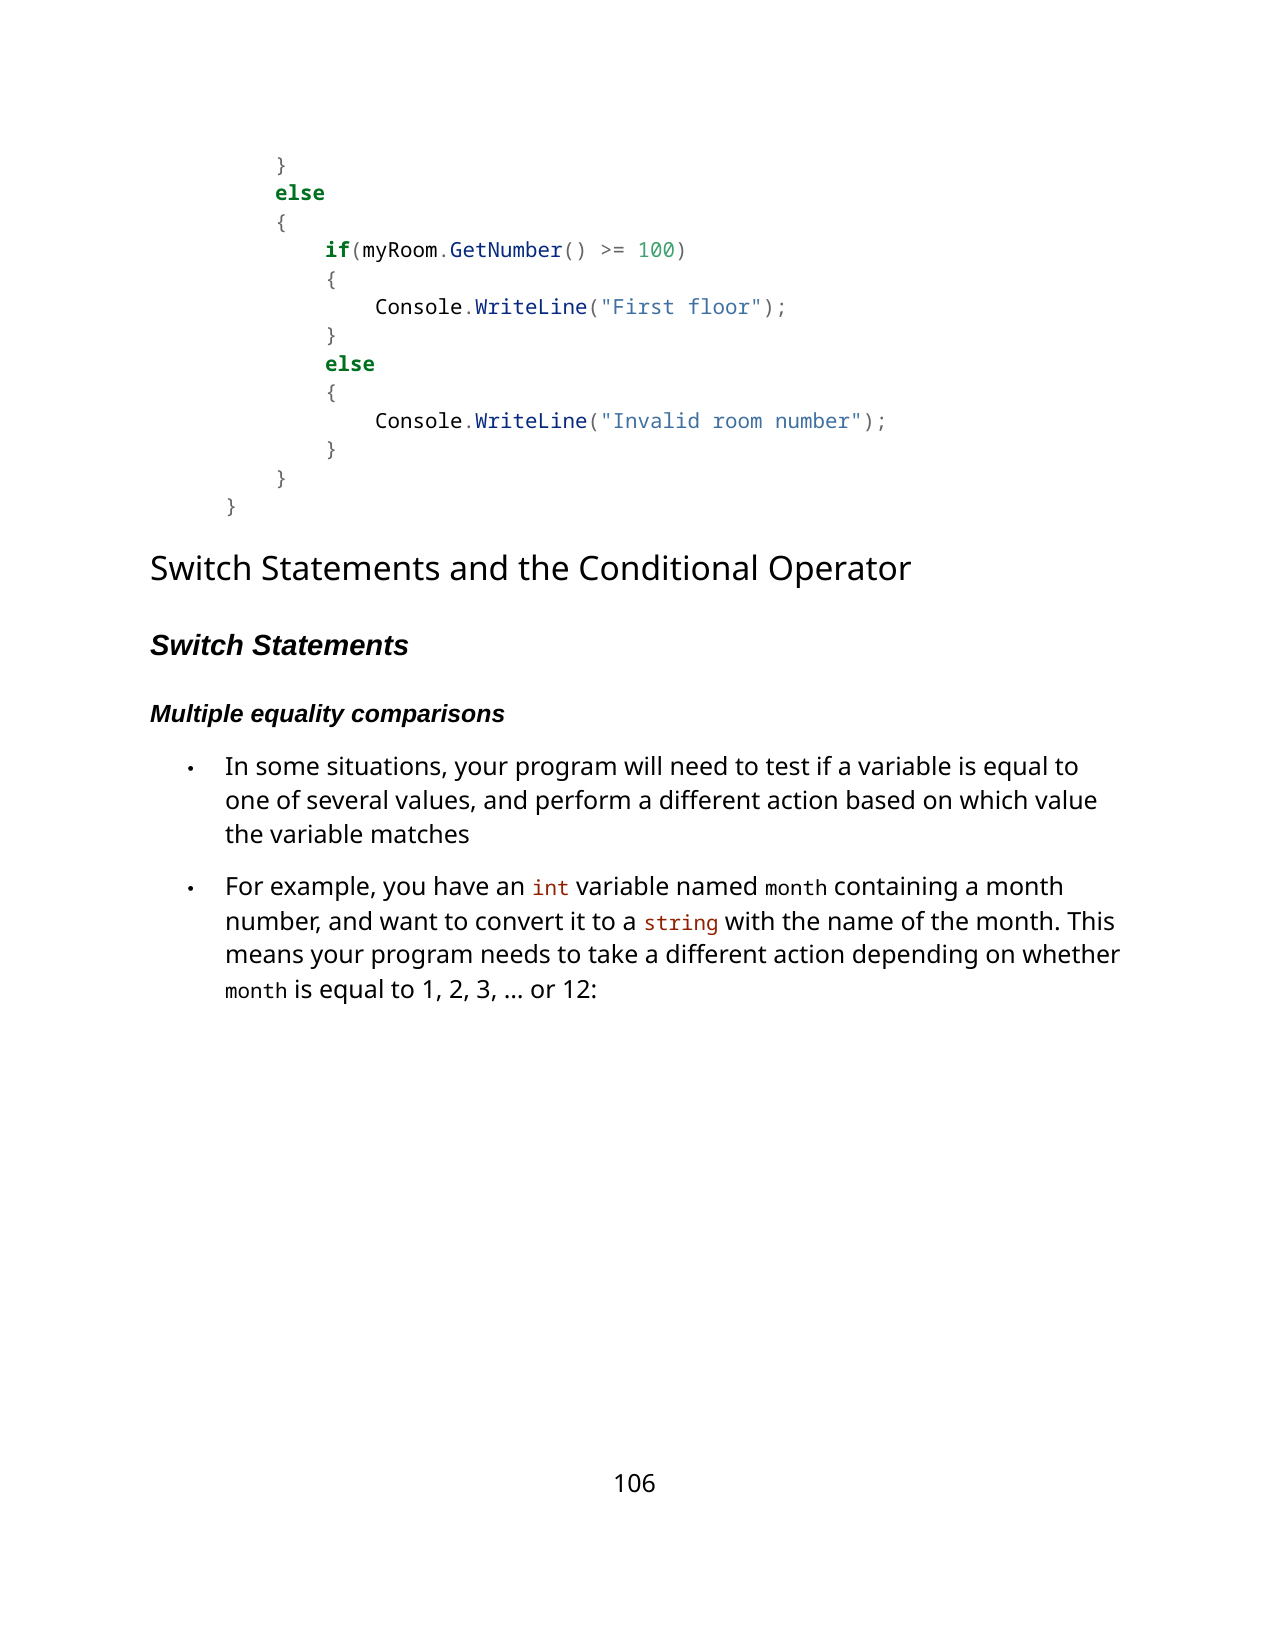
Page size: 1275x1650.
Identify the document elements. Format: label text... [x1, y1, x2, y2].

list } [187, 463, 1125, 491]
list For example, you have an int variable named month containing a month number, and want to convert it to a string with the name of the month. This means your program needs to take a different action depending on whether month is equal to 1, 2, 3, … or 12: [187, 869, 1125, 1005]
list Console.WriteLine("First floor"); [187, 292, 1125, 321]
list In some situations, your program will need to test if a variable is equal to one of several values, and perform a different action based on which value the variable matches [187, 749, 1125, 851]
list { [187, 264, 1125, 292]
list if(myRoom.GetNumber() >= 100) [187, 235, 1125, 264]
list else [187, 349, 1125, 377]
subtitle Multiple equality comparisons [150, 699, 1125, 727]
subtitle Switch Statements and the Conditional Operator [150, 545, 1125, 590]
list Console.WriteLine("Invalid room number"); [187, 406, 1125, 434]
list else [187, 178, 1125, 207]
list { [187, 377, 1125, 406]
list } [187, 434, 1125, 463]
list } [187, 321, 1125, 349]
subtitle Switch Statements [150, 628, 1125, 661]
list { [187, 207, 1125, 235]
list } [187, 150, 1125, 178]
list } [187, 491, 1125, 520]
